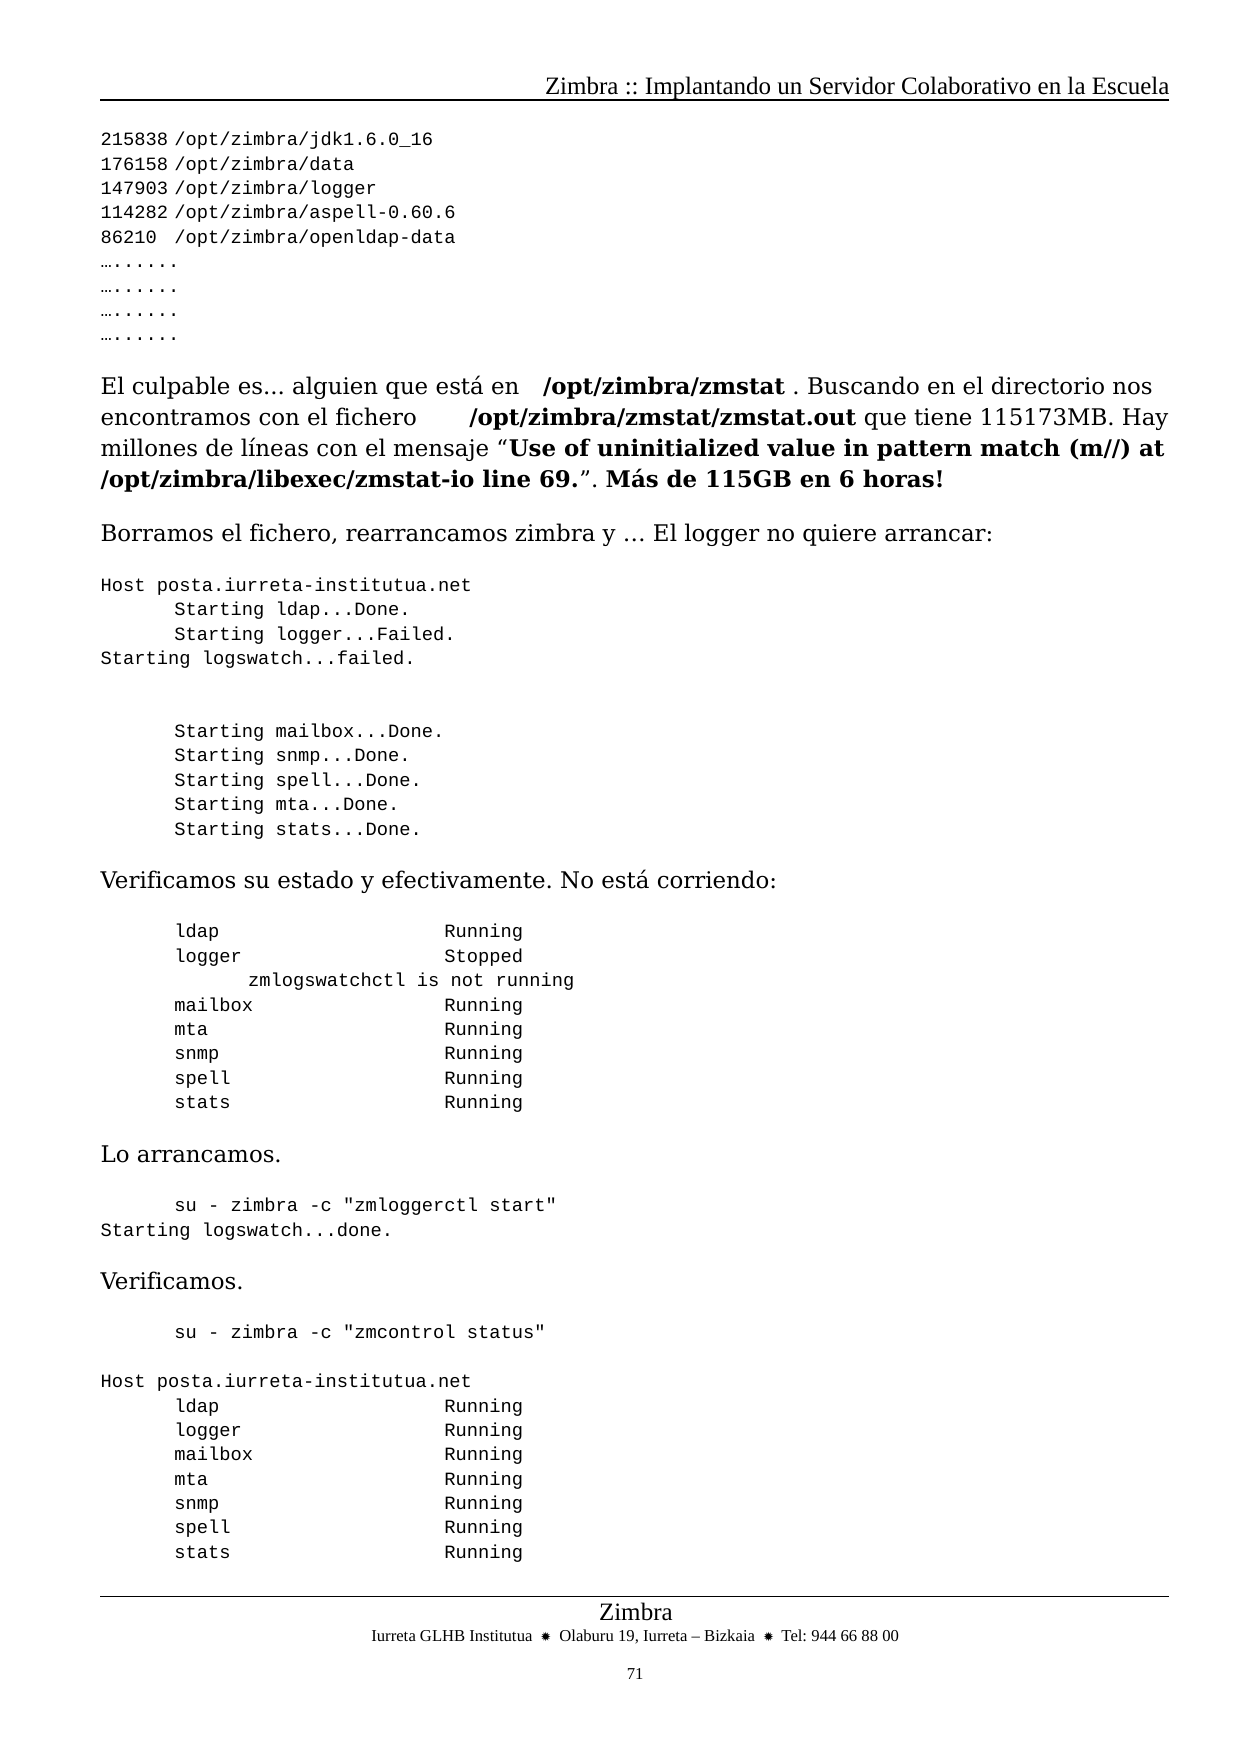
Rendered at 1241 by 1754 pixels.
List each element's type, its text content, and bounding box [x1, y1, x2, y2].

text su - zimbra -c "zmcontrol status" [100, 1323, 1169, 1344]
text mta Running [100, 1020, 1169, 1041]
text spell Running [100, 1518, 1169, 1539]
text …...... [100, 301, 1169, 322]
text mailbox Running [100, 1445, 1169, 1466]
text ldap Running [100, 922, 1169, 943]
text ldap Running [100, 1396, 1169, 1418]
text Verificamos. [100, 1268, 1169, 1295]
text …...... [100, 252, 1169, 273]
text Host posta.iurreta-institutua.net [100, 1372, 1169, 1393]
text Host posta.iurreta-institutua.net [100, 576, 1169, 597]
text …...... [100, 276, 1169, 298]
text 114282 /opt/zimbra/aspell-0.60.6 [100, 203, 1169, 224]
text Starting snmp...Done. [100, 746, 1169, 767]
text Starting logger...Failed. [100, 624, 1169, 646]
text Starting logswatch...done. [100, 1220, 1169, 1242]
text spell Running [100, 1068, 1169, 1090]
text 176158 /opt/zimbra/data [100, 154, 1169, 176]
text Starting spell...Done. [100, 771, 1169, 792]
text Borramos el fichero, rearrancamos zimbra y … El logger no quiere arrancar: [100, 521, 1169, 547]
text Starting logswatch...failed. [100, 649, 1169, 670]
text mta Running [100, 1469, 1169, 1491]
text Starting ldap...Done. [100, 600, 1169, 621]
text su - zimbra -c "zmloggerctl start" [100, 1196, 1169, 1217]
text Lo arrancamos. [100, 1141, 1169, 1168]
text logger Running [100, 1421, 1169, 1442]
text 86210 /opt/zimbra/openldap-data [100, 228, 1169, 249]
text …...... [100, 325, 1169, 346]
text Starting mailbox...Done. [100, 722, 1169, 743]
text 147903 /opt/zimbra/logger [100, 179, 1169, 200]
text Starting mta...Done. [100, 795, 1169, 816]
text Starting stats...Done. [100, 819, 1169, 841]
text logger Stopped [100, 947, 1169, 968]
text El culpable es... alguien que está en /opt/zimbra/zmstat . Buscando en el directorio nos encontramos con el fichero /opt/zimbra/zmstat/zmstat.out que tiene 115173MB. Hay millones de líneas con el mensaje “Use of uninitialized value in pattern match (m//) at /opt/zimbra/libexec/zmstat-io line 69.”. Más de 115GB en 6 horas! [100, 373, 1169, 493]
text snmp Running [100, 1044, 1169, 1065]
text stats Running [100, 1093, 1169, 1114]
text stats Running [100, 1543, 1169, 1564]
text 215838 /opt/zimbra/jdk1.6.0_16 [100, 130, 1169, 151]
text zmlogswatchctl is not running [100, 971, 1169, 992]
text mailbox Running [100, 995, 1169, 1017]
text snmp Running [100, 1494, 1169, 1515]
text Verificamos su estado y efectivamente. No está corriendo: [100, 867, 1169, 894]
